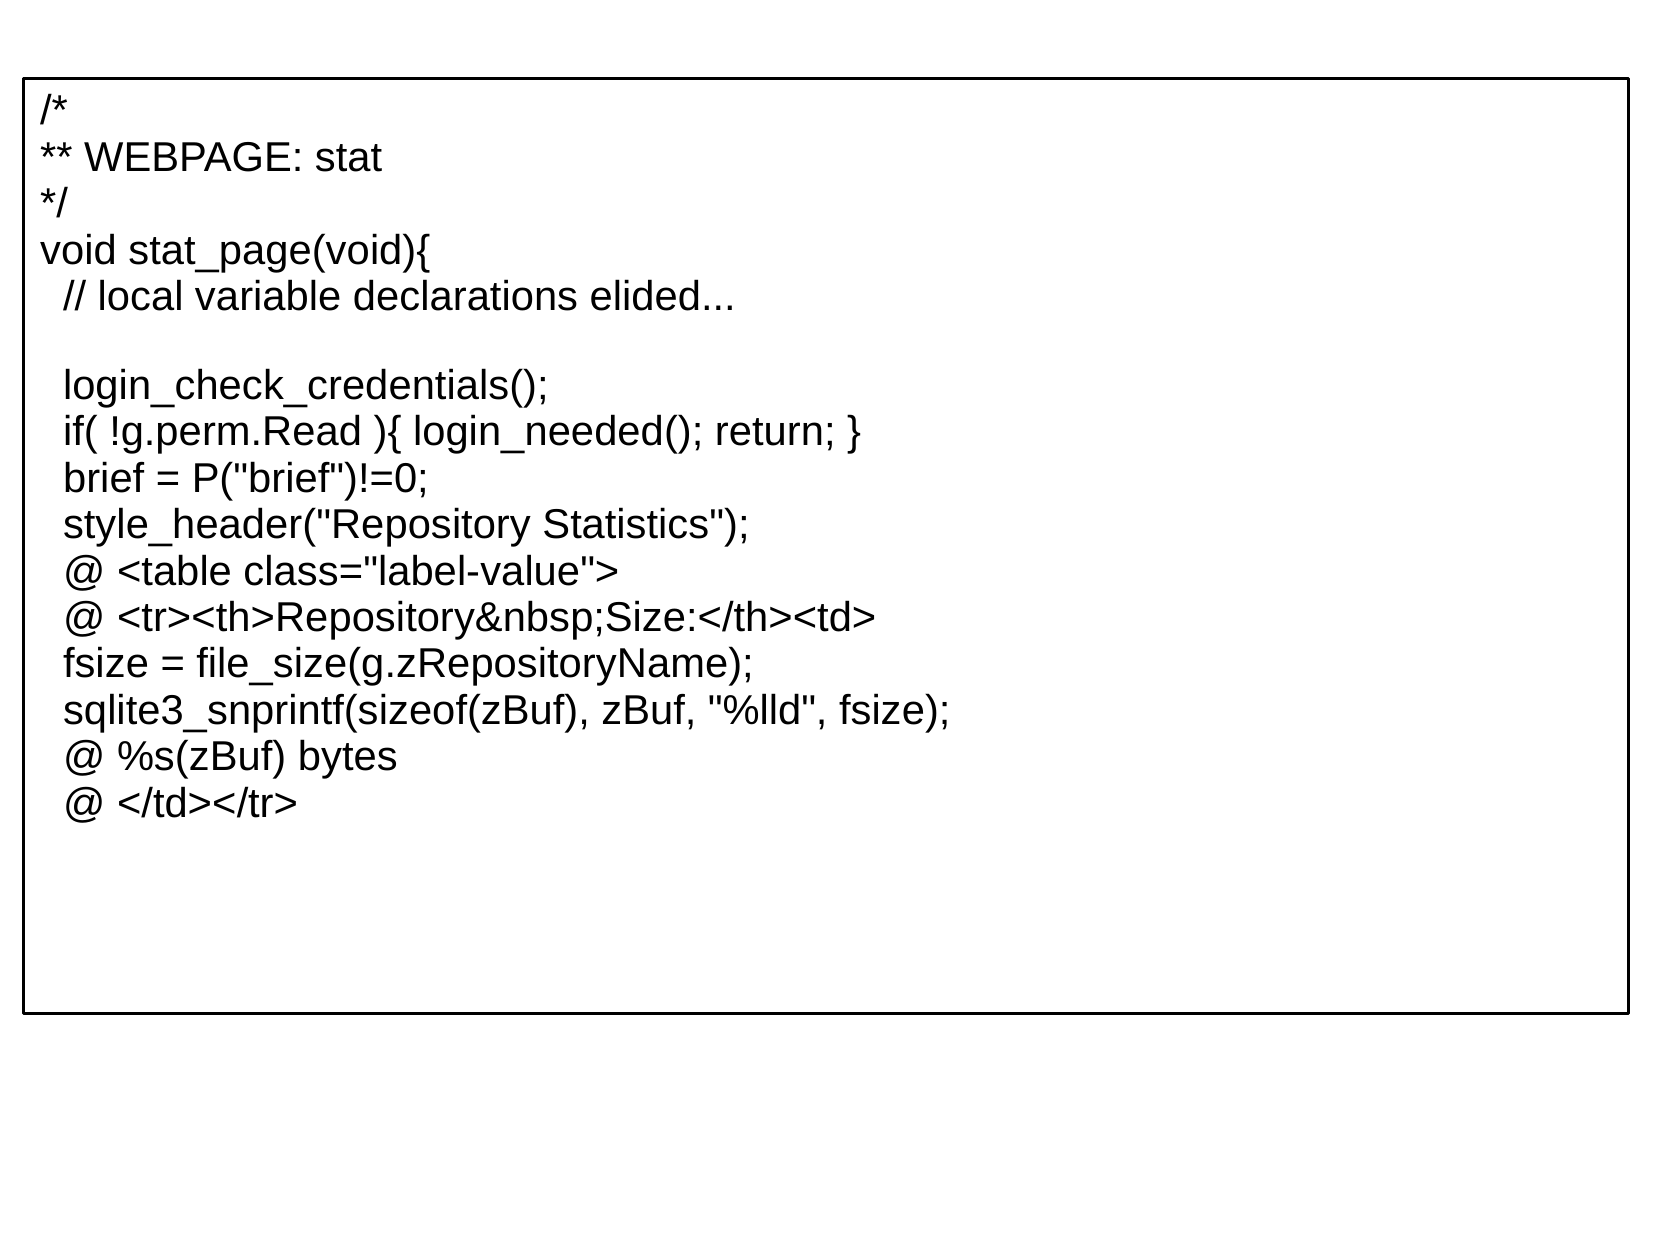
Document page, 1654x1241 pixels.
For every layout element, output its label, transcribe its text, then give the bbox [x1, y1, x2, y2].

text_box /* ** WEBPAGE: stat */ void stat_page(void){ // local variable declarations elided... login_check_credentials(); if( !g.perm.Read ){ login_needed(); return; } brief = P("brief")!=0; style_header("Repository Statistics"); @ <table class="label-value"> @ <tr><th>Repository&nbsp;Size:</th><td> fsize = file_size(g.zRepositoryName); sqlite3_snprintf(sizeof(zBuf), zBuf, "%lld", fsize); @ %s(zBuf) bytes @ </td></tr> [23, 78, 1629, 1014]
